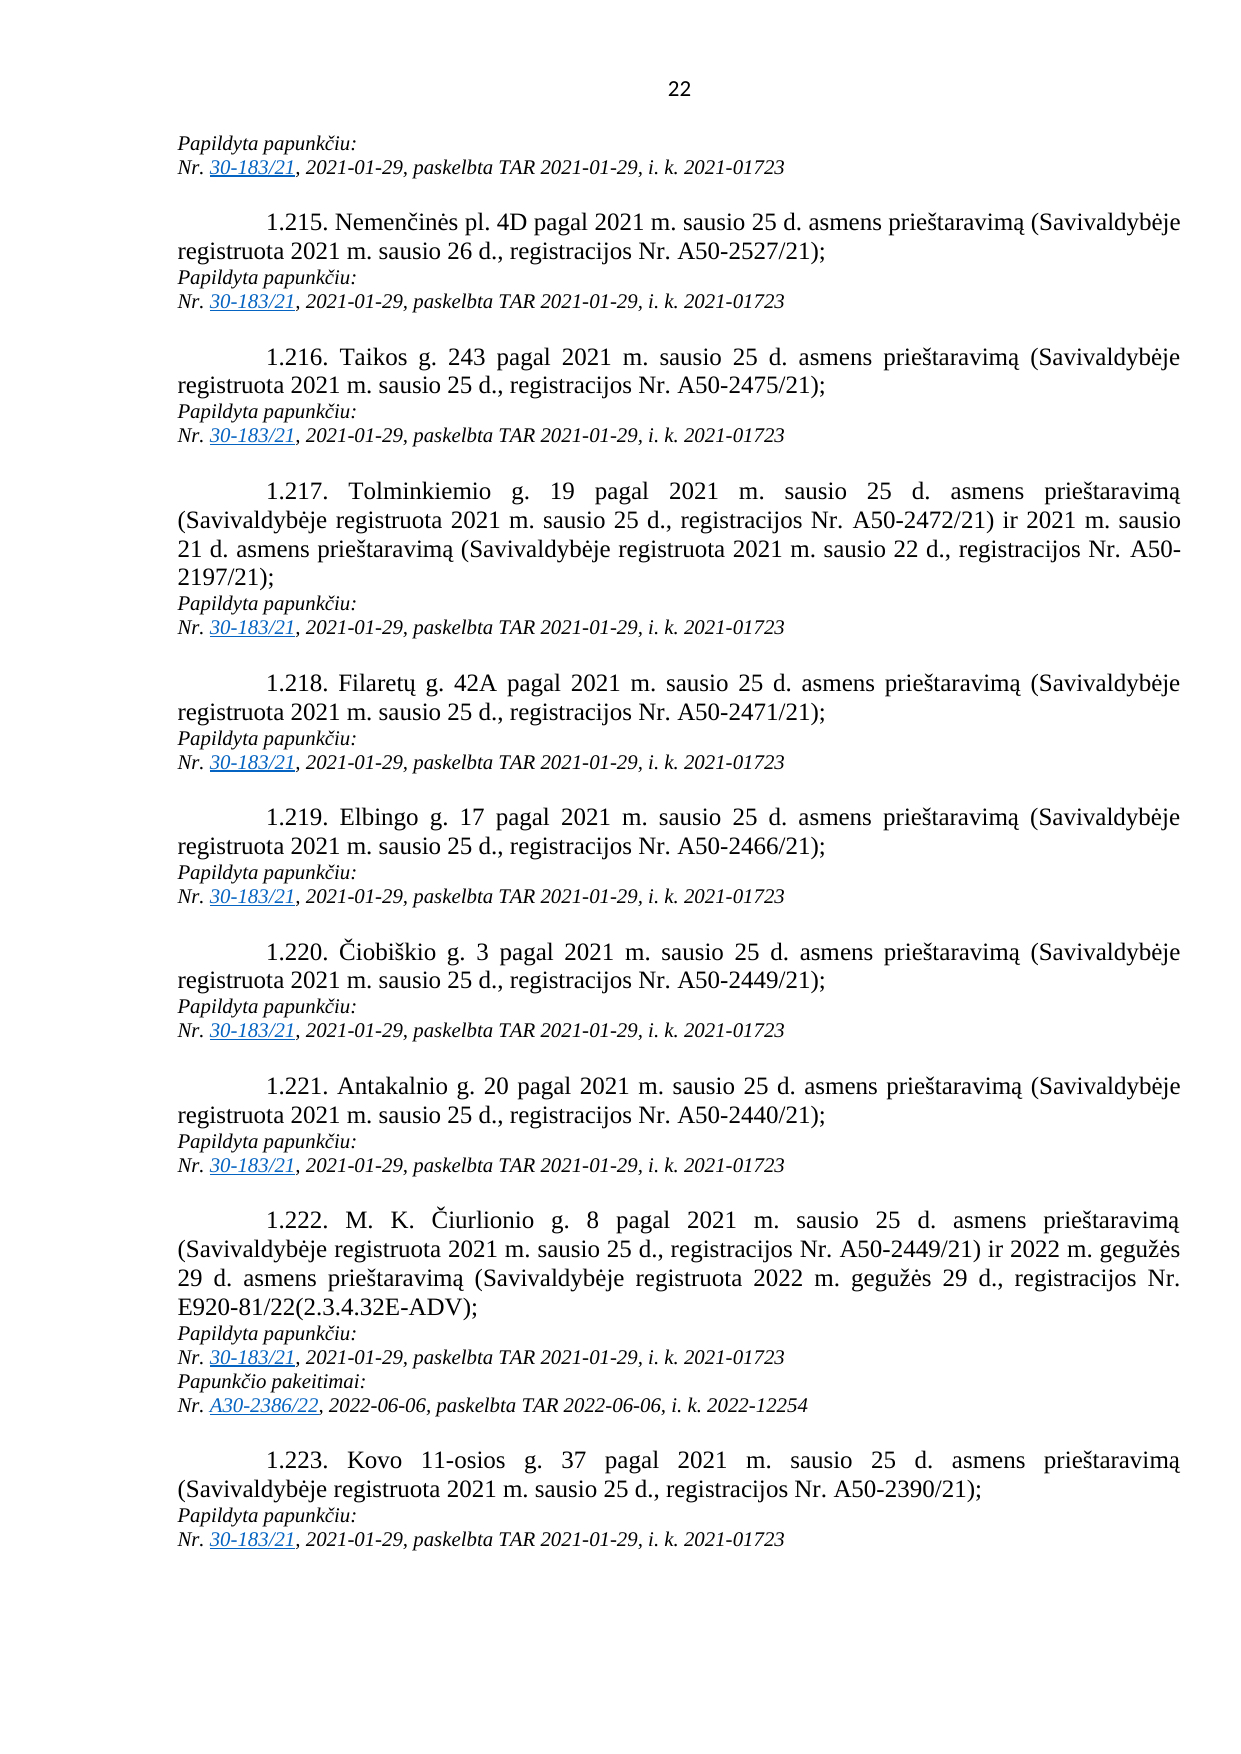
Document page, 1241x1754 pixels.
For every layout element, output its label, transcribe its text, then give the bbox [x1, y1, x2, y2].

text Papildyta papunkčiu: [177, 1129, 1181, 1153]
text Papildyta papunkčiu: [177, 726, 1181, 750]
text 1.216. Taikos g. 243 pagal 2021 m. sausio 25 d. asmens prieštaravimą (Savivaldybėje registruota 2021 m. sausio 25 d., registracijos Nr. A50-2475/21); [177, 342, 1181, 399]
text Papildyta papunkčiu: [177, 1321, 1181, 1345]
text Papildyta papunkčiu: [177, 131, 1181, 155]
text 1.217. Tolminkiemio g. 19 pagal 2021 m. sausio 25 d. asmens prieštaravimą (Savivaldybėje registruota 2021 m. sausio 25 d., registracijos Nr. A50-2472/21) ir 2021 m. sausio 21 d. asmens prieštaravimą (Savivaldybėje registruota 2021 m. sausio 22 d., registracijos Nr. A50-2197/21); [177, 476, 1181, 591]
text Nr. 30-183/21, 2021-01-29, paskelbta TAR 2021-01-29, i. k. 2021-01723 [177, 1527, 1181, 1551]
text Nr. 30-183/21, 2021-01-29, paskelbta TAR 2021-01-29, i. k. 2021-01723 [177, 1153, 1181, 1177]
text Nr. A30-2386/22, 2022-06-06, paskelbta TAR 2022-06-06, i. k. 2022-12254 [177, 1393, 1181, 1417]
text Papunkčio pakeitimai: [177, 1369, 1181, 1393]
text Papildyta papunkčiu: [177, 994, 1181, 1018]
text Papildyta papunkčiu: [177, 591, 1181, 615]
text 1.219. Elbingo g. 17 pagal 2021 m. sausio 25 d. asmens prieštaravimą (Savivaldybėje registruota 2021 m. sausio 25 d., registracijos Nr. A50-2466/21); [177, 802, 1181, 860]
text Nr. 30-183/21, 2021-01-29, paskelbta TAR 2021-01-29, i. k. 2021-01723 [177, 423, 1181, 447]
text Nr. 30-183/21, 2021-01-29, paskelbta TAR 2021-01-29, i. k. 2021-01723 [177, 1018, 1181, 1042]
text Papildyta papunkčiu: [177, 265, 1181, 289]
text Papildyta papunkčiu: [177, 399, 1181, 423]
text 1.221. Antakalnio g. 20 pagal 2021 m. sausio 25 d. asmens prieštaravimą (Savivaldybėje registruota 2021 m. sausio 25 d., registracijos Nr. A50-2440/21); [177, 1071, 1181, 1129]
text Papildyta papunkčiu: [177, 860, 1181, 884]
text 1.223. Kovo 11-osios g. 37 pagal 2021 m. sausio 25 d. asmens prieštaravimą (Savivaldybėje registruota 2021 m. sausio 25 d., registracijos Nr. A50-2390/21); [177, 1446, 1181, 1503]
text 1.215. Nemenčinės pl. 4D pagal 2021 m. sausio 25 d. asmens prieštaravimą (Savivaldybėje registruota 2021 m. sausio 26 d., registracijos Nr. A50-2527/21); [177, 207, 1181, 265]
text Papildyta papunkčiu: [177, 1503, 1181, 1527]
text 1.220. Čiobiškio g. 3 pagal 2021 m. sausio 25 d. asmens prieštaravimą (Savivaldybėje registruota 2021 m. sausio 25 d., registracijos Nr. A50-2449/21); [177, 937, 1181, 994]
text Nr. 30-183/21, 2021-01-29, paskelbta TAR 2021-01-29, i. k. 2021-01723 [177, 289, 1181, 313]
text Nr. 30-183/21, 2021-01-29, paskelbta TAR 2021-01-29, i. k. 2021-01723 [177, 884, 1181, 908]
text Nr. 30-183/21, 2021-01-29, paskelbta TAR 2021-01-29, i. k. 2021-01723 [177, 1345, 1181, 1369]
text 1.218. Filaretų g. 42A pagal 2021 m. sausio 25 d. asmens prieštaravimą (Savivaldybėje registruota 2021 m. sausio 25 d., registracijos Nr. A50-2471/21); [177, 668, 1181, 726]
text Nr. 30-183/21, 2021-01-29, paskelbta TAR 2021-01-29, i. k. 2021-01723 [177, 750, 1181, 774]
text Nr. 30-183/21, 2021-01-29, paskelbta TAR 2021-01-29, i. k. 2021-01723 [177, 615, 1181, 639]
text 1.222. M. K. Čiurlionio g. 8 pagal 2021 m. sausio 25 d. asmens prieštaravimą (Savivaldybėje registruota 2021 m. sausio 25 d., registracijos Nr. A50-2449/21) ir 2022 m. gegužės 29 d. asmens prieštaravimą (Savivaldybėje registruota 2022 m. gegužės 29 d., registracijos Nr. E920-81/22(2.3.4.32E-ADV); [177, 1206, 1181, 1321]
text Nr. 30-183/21, 2021-01-29, paskelbta TAR 2021-01-29, i. k. 2021-01723 [177, 155, 1181, 179]
